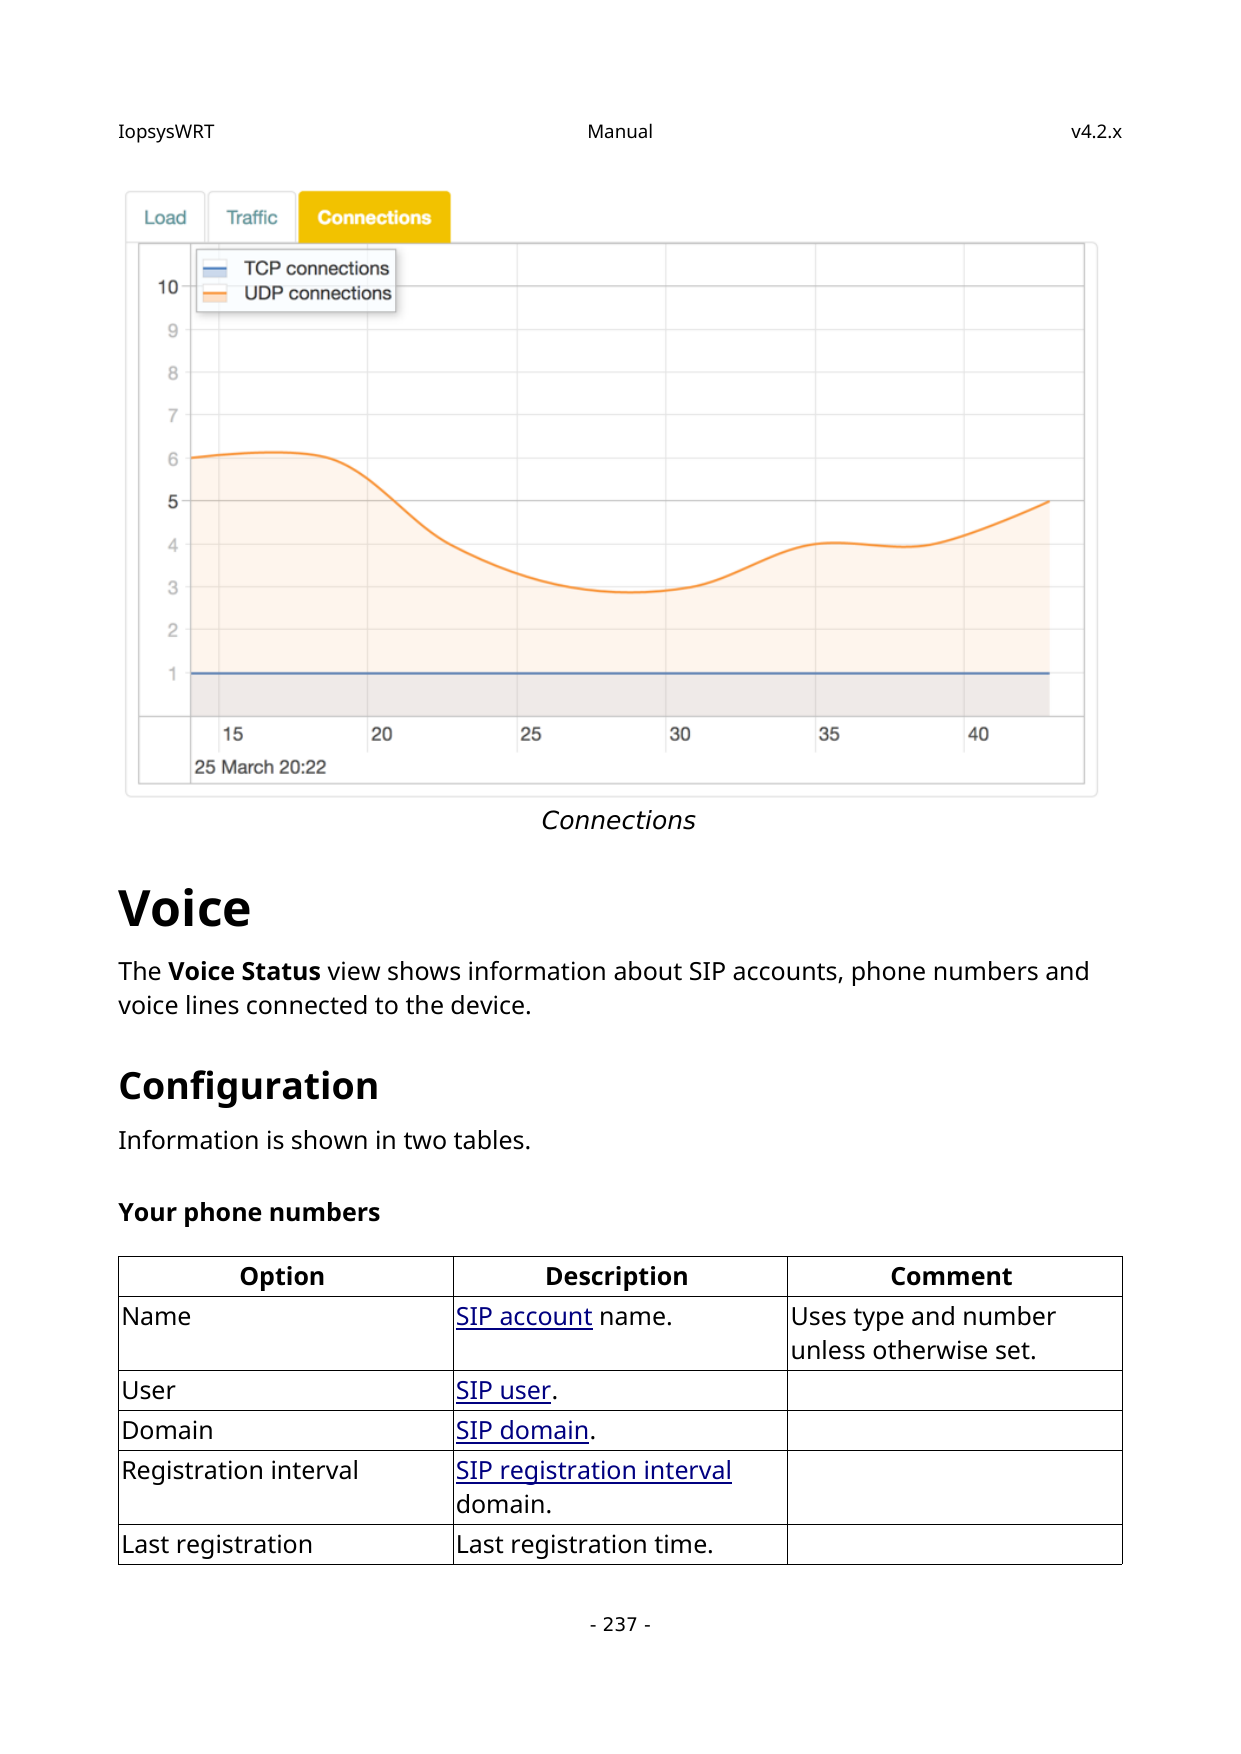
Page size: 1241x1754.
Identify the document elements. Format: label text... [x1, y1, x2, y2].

subtitle Configuration [118, 1059, 1122, 1111]
table_cell [788, 1411, 1122, 1450]
table_cell SIP domain. [454, 1411, 787, 1450]
table_cell [788, 1525, 1122, 1564]
table_header Comment [788, 1257, 1122, 1296]
table_cell Name [119, 1297, 453, 1370]
table_cell SIP registration interval domain. [454, 1451, 787, 1524]
subtitle Voice [118, 873, 1122, 941]
table_cell SIP account name. [454, 1297, 787, 1370]
table_cell User [119, 1371, 453, 1410]
table_cell Last registration [119, 1525, 453, 1564]
table_cell [788, 1371, 1122, 1410]
text The Voice Status view shows information about SIP accounts, phone numbers and voice lines connected to the device. [118, 954, 1122, 1022]
table_cell Uses type and number unless otherwise set. [788, 1297, 1122, 1370]
table_cell SIP user. [454, 1371, 787, 1410]
table_header Description [454, 1257, 787, 1296]
table_cell Registration interval [119, 1451, 453, 1524]
subtitle Your phone numbers [118, 1194, 1122, 1229]
table_cell Last registration time. [454, 1525, 787, 1564]
picture [118, 185, 1123, 807]
table_header Option [119, 1257, 453, 1296]
table_cell [788, 1451, 1122, 1524]
text Information is shown in two tables. [118, 1123, 1122, 1157]
table_cell Domain [119, 1411, 453, 1450]
text Connections [118, 807, 1122, 836]
